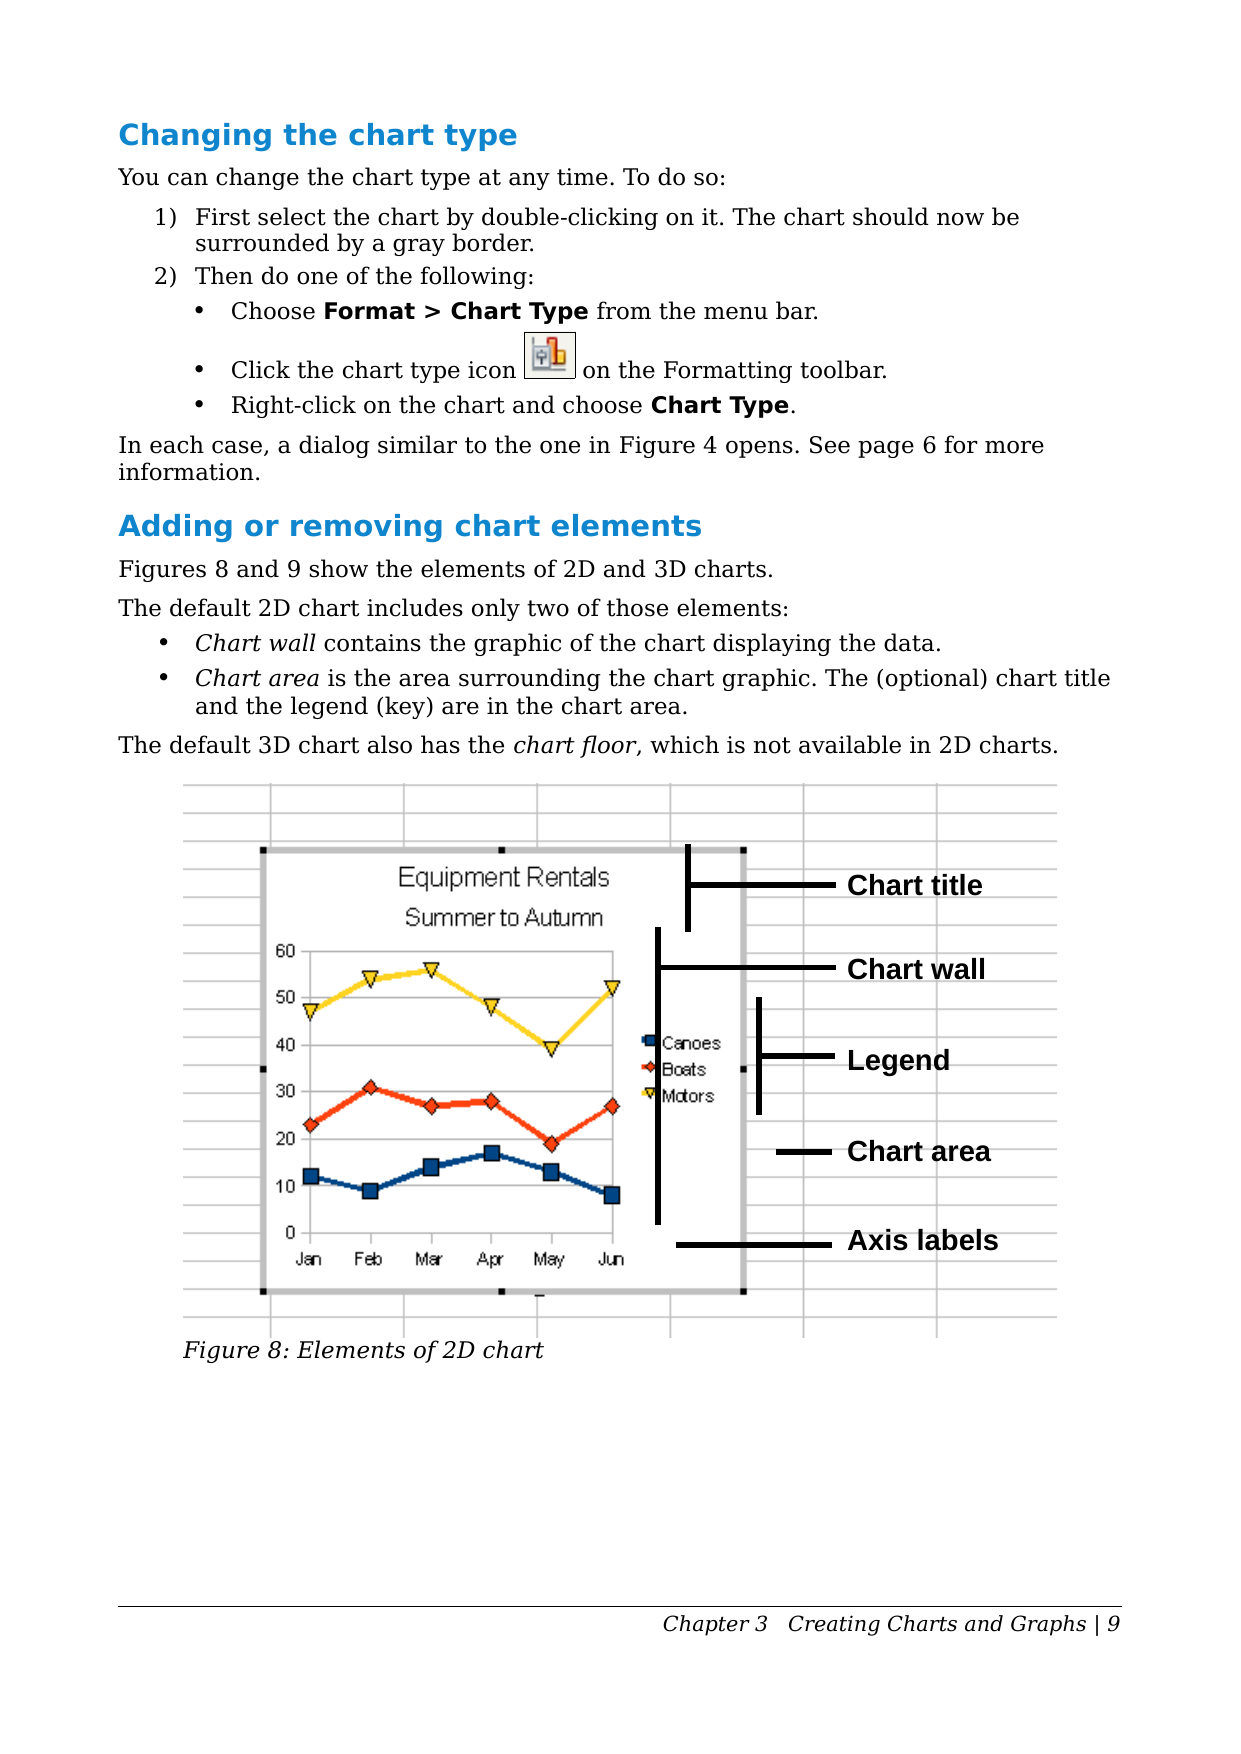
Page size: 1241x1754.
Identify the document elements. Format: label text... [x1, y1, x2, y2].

subtitle Adding or removing chart elements [118, 509, 1122, 543]
text Figure 8: Elements of 2D chart [183, 1338, 1057, 1364]
text In each case, a dialog similar to the one in Figure 4 opens. See page 6 for more information. [118, 432, 1122, 485]
text You can change the chart type at any time. To do so: [118, 164, 1122, 191]
list Click the chart type icon on the Formatting toolbar. [192, 332, 1122, 384]
list Choose Format > Chart Type from the menu bar. [192, 296, 1122, 325]
list Then do one of the following: [177, 263, 1122, 290]
text Figures 8 and 9 show the elements of 2D and 3D charts. [118, 556, 1122, 583]
list Chart wall contains the graphic of the chart displaying the data. [156, 628, 1122, 657]
list Chart area is the area surrounding the chart graphic. The (optional) chart title and the legend (key) are in the chart area. [156, 664, 1122, 719]
picture [183, 783, 1058, 1338]
picture [525, 333, 575, 378]
subtitle Changing the chart type [118, 118, 1122, 152]
list First select the chart by double-clicking on it. The chart should now be surrounded by a gray border. [177, 204, 1122, 257]
text The default 3D chart also has the chart floor, which is not available in 2D charts. [118, 732, 1122, 758]
list The default 2D chart includes only two of those elements: [118, 595, 1122, 622]
list Right-click on the chart and choose Chart Type. [192, 390, 1122, 419]
